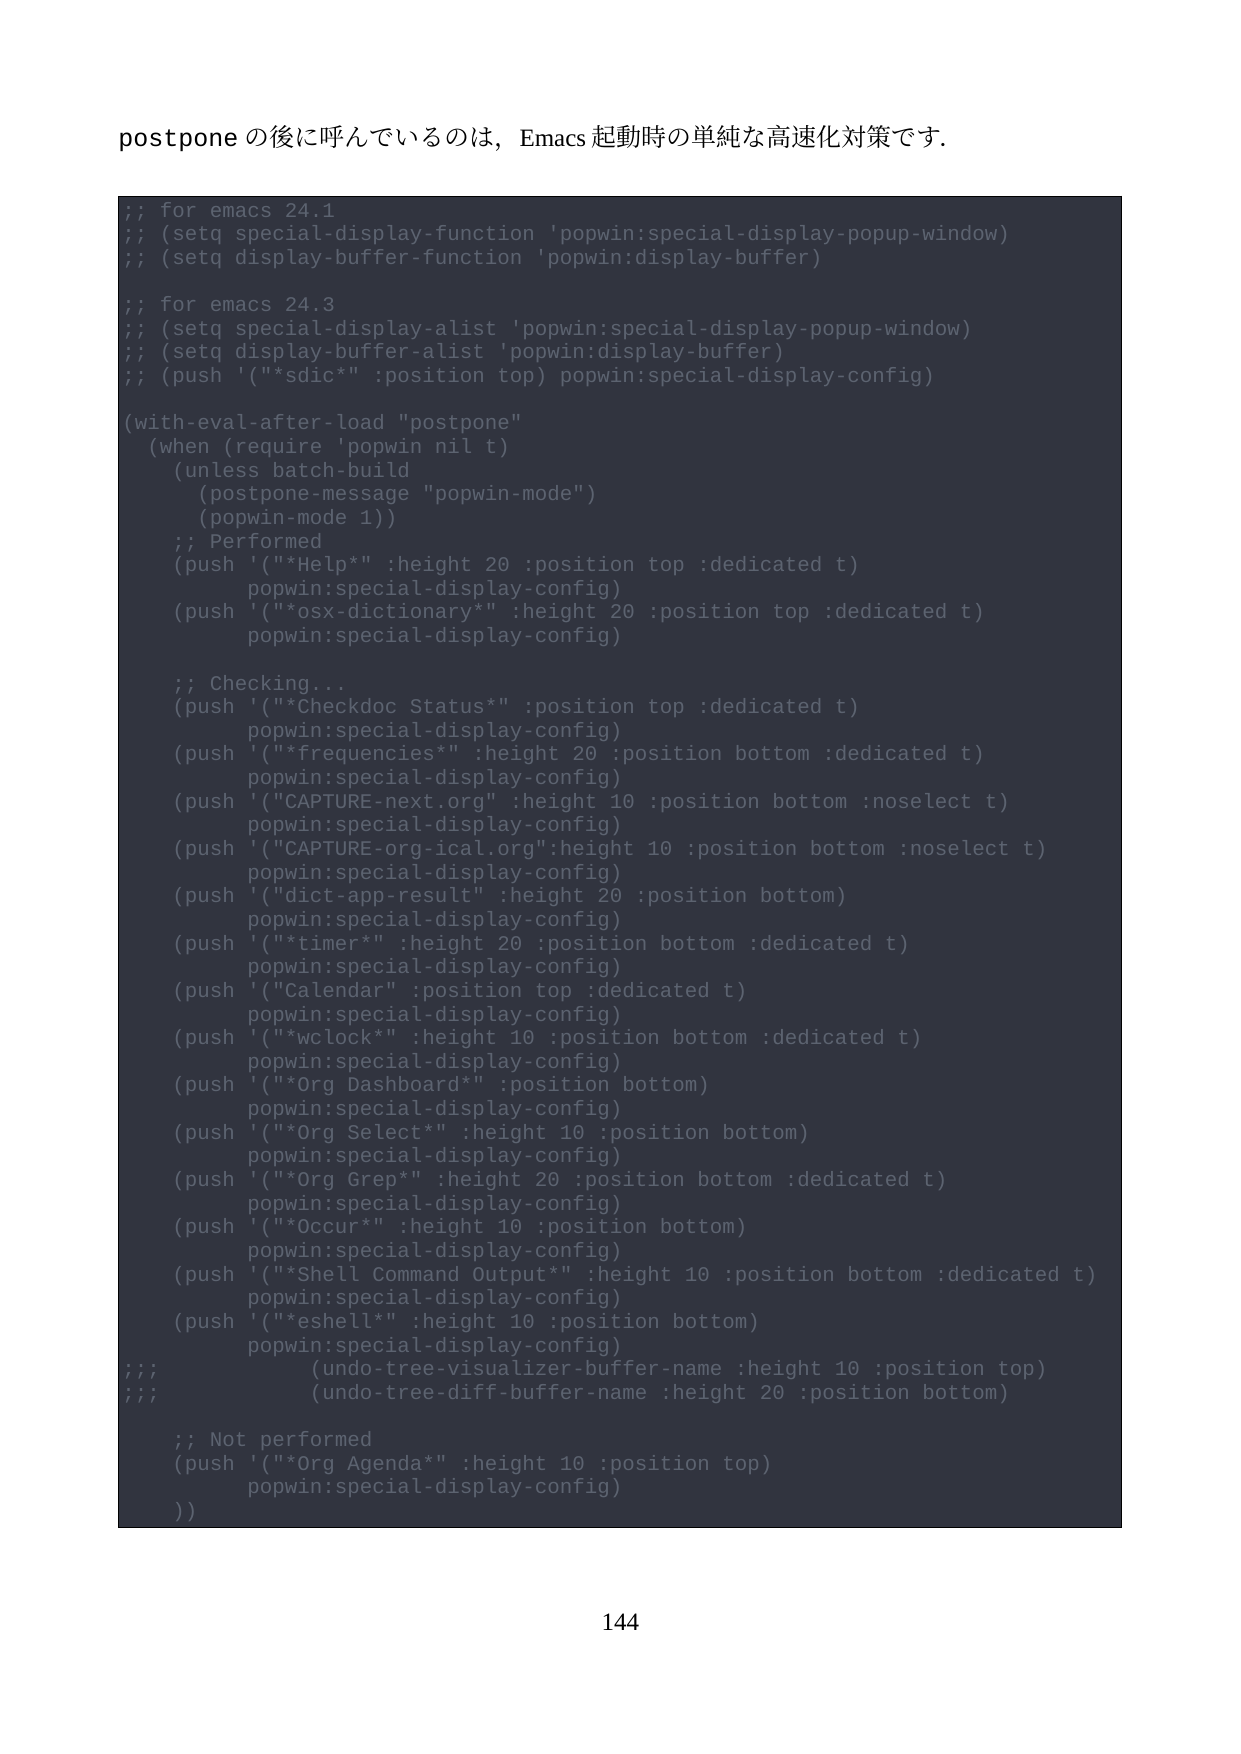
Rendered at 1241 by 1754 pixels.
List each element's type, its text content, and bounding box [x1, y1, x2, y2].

text (with-eval-after-load "postpone" [119, 408, 1121, 432]
text ;; Not performed [119, 1425, 1121, 1449]
text popwin:special-display-config) [119, 858, 1121, 881]
text (push '("CAPTURE-next.org" :height 10 :position bottom :noselect t) [119, 787, 1121, 810]
text (push '("*Shell Command Output*" :height 10 :position bottom :dedicated t) [119, 1260, 1121, 1283]
text ;; (setq display-buffer-function 'popwin:display-buffer) [119, 243, 1121, 267]
text ;; (setq display-buffer-alist 'popwin:display-buffer) [119, 337, 1121, 361]
text ;; (setq special-display-function 'popwin:special-display-popup-window) [119, 219, 1121, 243]
text (push '("*Org Grep*" :height 20 :position bottom :dedicated t) [119, 1165, 1121, 1189]
text ;; Checking... [119, 668, 1121, 692]
text (push '("*Org Select*" :height 10 :position bottom) [119, 1118, 1121, 1141]
text popwin:special-display-config) [119, 1189, 1121, 1212]
text (when (require 'popwin nil t) [119, 432, 1121, 456]
text popwin:special-display-config) [119, 1236, 1121, 1260]
text popwin:special-display-config) [119, 1472, 1121, 1496]
text (push '("*Occur*" :height 10 :position bottom) [119, 1212, 1121, 1236]
text ;; Performed [119, 527, 1121, 550]
text popwin:special-display-config) [119, 999, 1121, 1023]
text (push '("*wclock*" :height 10 :position bottom :dedicated t) [119, 1023, 1121, 1047]
text (push '("Calendar" :position top :dedicated t) [119, 976, 1121, 999]
text popwin:special-display-config) [119, 810, 1121, 834]
text popwin:special-display-config) [119, 621, 1121, 645]
text (popwin-mode 1)) [119, 503, 1121, 527]
text ;; (setq special-display-alist 'popwin:special-display-popup-window) [119, 314, 1121, 337]
text popwin:special-display-config) [119, 1141, 1121, 1165]
text ;; for emacs 24.1 [119, 197, 1121, 219]
text popwin:special-display-config) [119, 763, 1121, 787]
text ;; for emacs 24.3 [119, 290, 1121, 314]
text postpone の後に呼んでいるのは，Emacs起動時の単純な高速化対策です． [118, 118, 1122, 183]
text (push '("dict-app-result" :height 20 :position bottom) [119, 881, 1121, 905]
text (push '("*Org Dashboard*" :position bottom) [119, 1071, 1121, 1094]
text popwin:special-display-config) [119, 1094, 1121, 1118]
text (unless batch-build [119, 456, 1121, 479]
text popwin:special-display-config) [119, 905, 1121, 929]
text (push '("*Org Agenda*" :height 10 :position top) [119, 1449, 1121, 1472]
text popwin:special-display-config) [119, 1047, 1121, 1071]
text (push '("*Checkdoc Status*" :position top :dedicated t) [119, 692, 1121, 716]
text (push '("*Help*" :height 20 :position top :dedicated t) [119, 550, 1121, 574]
text popwin:special-display-config) [119, 574, 1121, 598]
text (push '("*eshell*" :height 10 :position bottom) [119, 1307, 1121, 1331]
text popwin:special-display-config) [119, 1283, 1121, 1307]
text popwin:special-display-config) [119, 716, 1121, 739]
text (push '("CAPTURE-org-ical.org":height 10 :position bottom :noselect t) [119, 834, 1121, 858]
text (push '("*timer*" :height 20 :position bottom :dedicated t) [119, 929, 1121, 952]
text ;;; (undo-tree-visualizer-buffer-name :height 10 :position top) [119, 1354, 1121, 1378]
text )) [119, 1496, 1121, 1527]
text (push '("*osx-dictionary*" :height 20 :position top :dedicated t) [119, 598, 1121, 621]
text popwin:special-display-config) [119, 1331, 1121, 1354]
text ;; (push '("*sdic*" :position top) popwin:special-display-config) [119, 361, 1121, 385]
text popwin:special-display-config) [119, 952, 1121, 976]
text ;;; (undo-tree-diff-buffer-name :height 20 :position bottom) [119, 1378, 1121, 1402]
text (postpone-message "popwin-mode") [119, 479, 1121, 503]
text (push '("*frequencies*" :height 20 :position bottom :dedicated t) [119, 739, 1121, 763]
